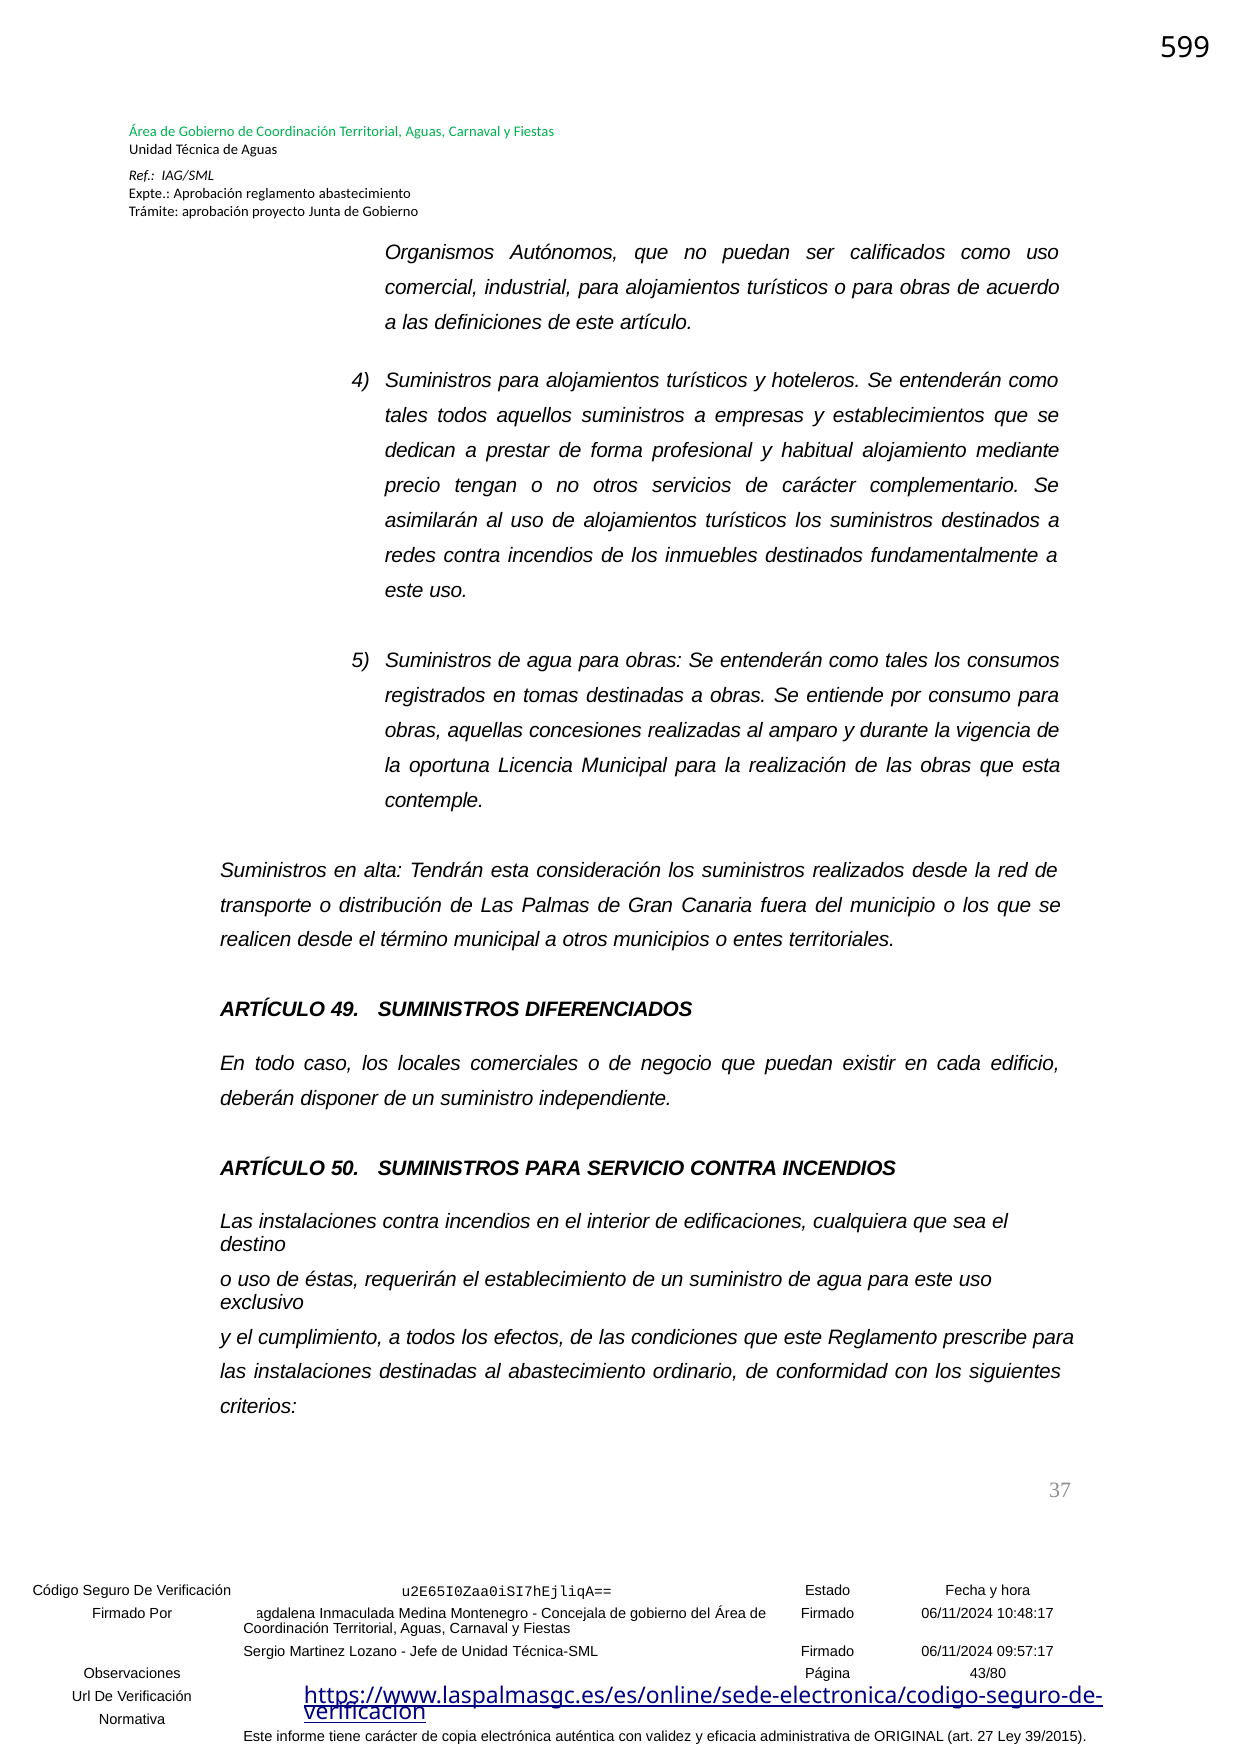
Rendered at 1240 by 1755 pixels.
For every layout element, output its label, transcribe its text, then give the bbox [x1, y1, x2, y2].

text contemple. [384, 789, 1081, 812]
text asimilarán al uso de alojamientos turísticos los suministros destinados a [384, 509, 1081, 532]
text 599 [1160, 31, 1233, 64]
text redes contra incendios de los inmuebles destinados fundamentalmente a [384, 544, 1081, 567]
text 06/11/2024 10:48:17 [921, 1606, 1077, 1622]
text Coordinación Territorial, Aguas, Carnaval y Fiestas [243, 1622, 791, 1636]
text realicen desde el término municipal a otros municipios o entes territoriales. [220, 929, 1081, 951]
text Url De Verificación [72, 1689, 214, 1705]
text criterios: [220, 1396, 1081, 1418]
text 3 [1049, 1478, 1060, 1502]
text registrados en tomas destinadas a obras. Se entiende por consumo para [384, 684, 1081, 707]
text dedican a prestar de forma profesional y habitual alojamiento mediante [384, 439, 1081, 462]
text deberán disponer de un suministro independiente. [220, 1087, 1081, 1110]
text Estado [805, 1583, 872, 1599]
text tales todos aquellos suministros a empresas y establecimientos que se [384, 404, 1081, 427]
text ) Suministros de agua para obras: Se entenderán como tales los consumos [363, 649, 1081, 672]
text 5 [351, 649, 363, 672]
text u2E65I0Zaa0iSI7hEjliqA== [401, 1584, 636, 1600]
text https://www.laspalmasgc.es/es/online/sede-electronica/codigo-seguro-de-verificacion [304, 1690, 1113, 1723]
text transporte o distribución de Las Palmas de Gran Canaria fuera del municipio o los que se [220, 894, 1081, 917]
text 4 [351, 369, 363, 392]
text precio tengan o no otros servicios de carácter complementario. Se [384, 474, 1081, 497]
text Ref.: IAG/SML [129, 165, 446, 183]
text Organismos Autónomos, que no puedan ser calificados como uso [384, 241, 1081, 264]
text Página [805, 1666, 876, 1682]
text Suministros en alta: Tendrán esta consideración los suministros realizados desde la red de [220, 859, 1081, 882]
text comercial, industrial, para alojamientos turísticos o para obras de acuerdo [384, 276, 1081, 299]
text Firmado [801, 1643, 876, 1659]
text este uso. [384, 579, 1081, 602]
text Área de Gobierno de Coordinación Territorial, Aguas, Carnaval y Fiestas [129, 122, 581, 140]
text Firmado Por [92, 1606, 257, 1622]
text 43/80 [969, 1666, 1077, 1682]
text Firmado [801, 1606, 876, 1622]
text ) Suministros para alojamientos turísticos y hoteleros. Se entenderán como [363, 369, 1081, 392]
text Fecha y hora [945, 1583, 1052, 1599]
text obras, aquellas concesiones realizadas al amparo y durante la vigencia de [384, 719, 1081, 742]
text la oportuna Licencia Municipal para la realización de las obras que esta [384, 754, 1081, 777]
text y el cumplimiento, a todos los efectos, de las condiciones que este Reglamento prescribe para [220, 1326, 1081, 1349]
text Normativa [99, 1712, 214, 1728]
text Observaciones [83, 1666, 214, 1682]
text o uso de éstas, requerirán el establecimiento de un suministro de agua para este uso exclusivo [220, 1268, 1081, 1314]
text Expte.: Aprobación reglamento abastecimiento [129, 183, 446, 202]
text ARTÍCULO 49. SUMINISTROS DIFERENCIADOS [220, 999, 716, 1021]
text En todo caso, los locales comerciales o de negocio que puedan existir en cada edificio, [220, 1052, 1081, 1075]
text Unidad Técnica de Aguas [129, 140, 581, 158]
text Las instalaciones contra incendios en el interior de edificaciones, cualquiera que sea el destino [220, 1211, 1081, 1256]
text 06/11/2024 09:57:17 [921, 1643, 1077, 1659]
text las instalaciones destinadas al abastecimiento ordinario, de conformidad con los siguientes [220, 1361, 1081, 1383]
text ARTÍCULO 50. SUMINISTROS PARA SERVICIO CONTRA INCENDIOS [220, 1157, 919, 1180]
text Código Seguro De Verificación [32, 1583, 257, 1599]
text Trámite: aprobación proyecto Junta de Gobierno [129, 202, 446, 219]
text 7 [1060, 1478, 1096, 1502]
text a las definiciones de este artículo. [384, 311, 1081, 334]
text Este informe tiene carácter de copia electrónica auténtica con validez y eficacia administrativa de ORIGINAL (art. 27 Ley 39/2015). [243, 1728, 1113, 1744]
text Magdalena Inmaculada Medina Montenegro - Concejala de gobierno del Área de [257, 1606, 791, 1622]
text Sergio Martinez Lozano - Jefe de Unidad Técnica-SML [243, 1643, 623, 1659]
